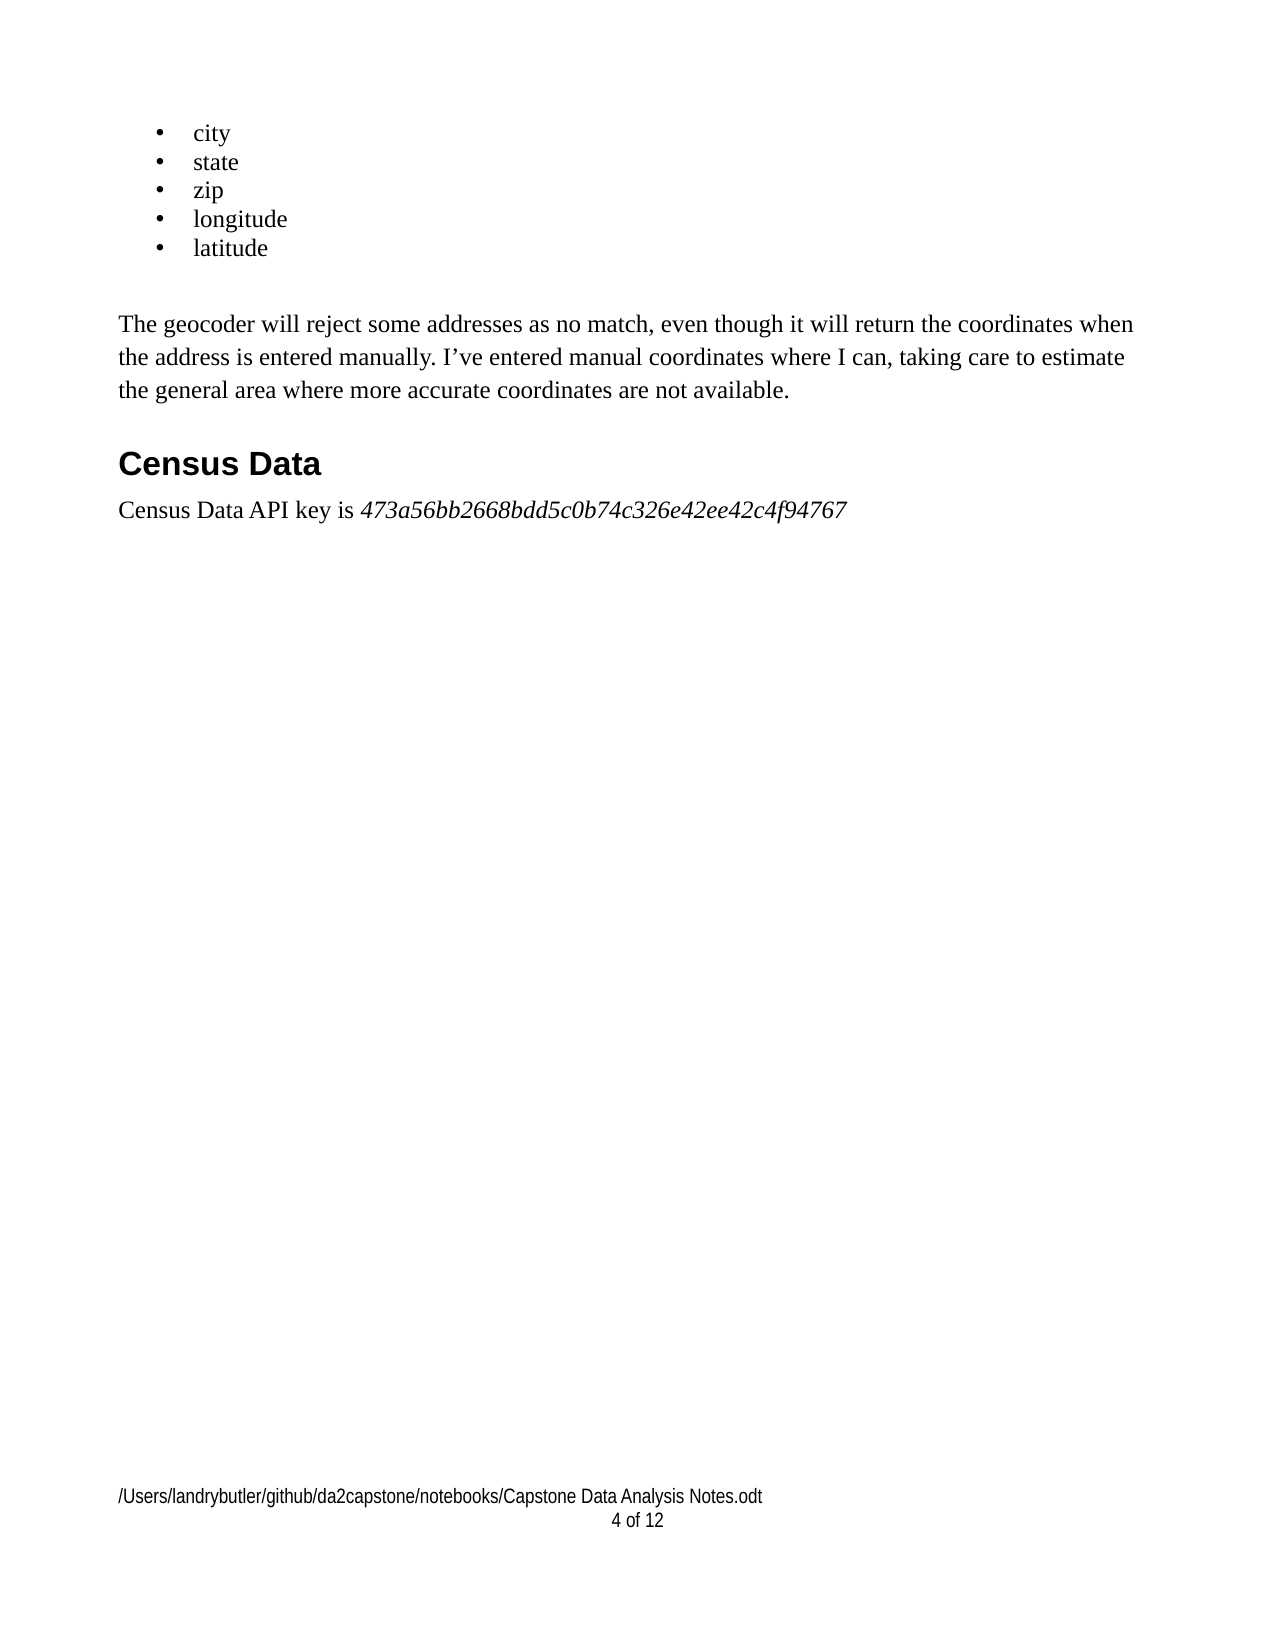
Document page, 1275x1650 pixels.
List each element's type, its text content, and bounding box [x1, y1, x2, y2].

subtitle Census Data [118, 444, 1157, 483]
text The geocoder will reject some addresses as no match, even though it will return the coordinates when the address is entered manually. I’ve entered manual coordinates where I can, taking care to estimate the general area where more accurate coordinates are not available. [118, 309, 1157, 404]
list latitude [156, 233, 1157, 262]
text Census Data API key is 473a56bb2668bdd5c0b74c326e42ee42c4f94767 [118, 495, 1157, 524]
list longitude [156, 204, 1157, 233]
list city [156, 118, 1157, 147]
list zip [156, 176, 1157, 204]
list state [156, 147, 1157, 176]
